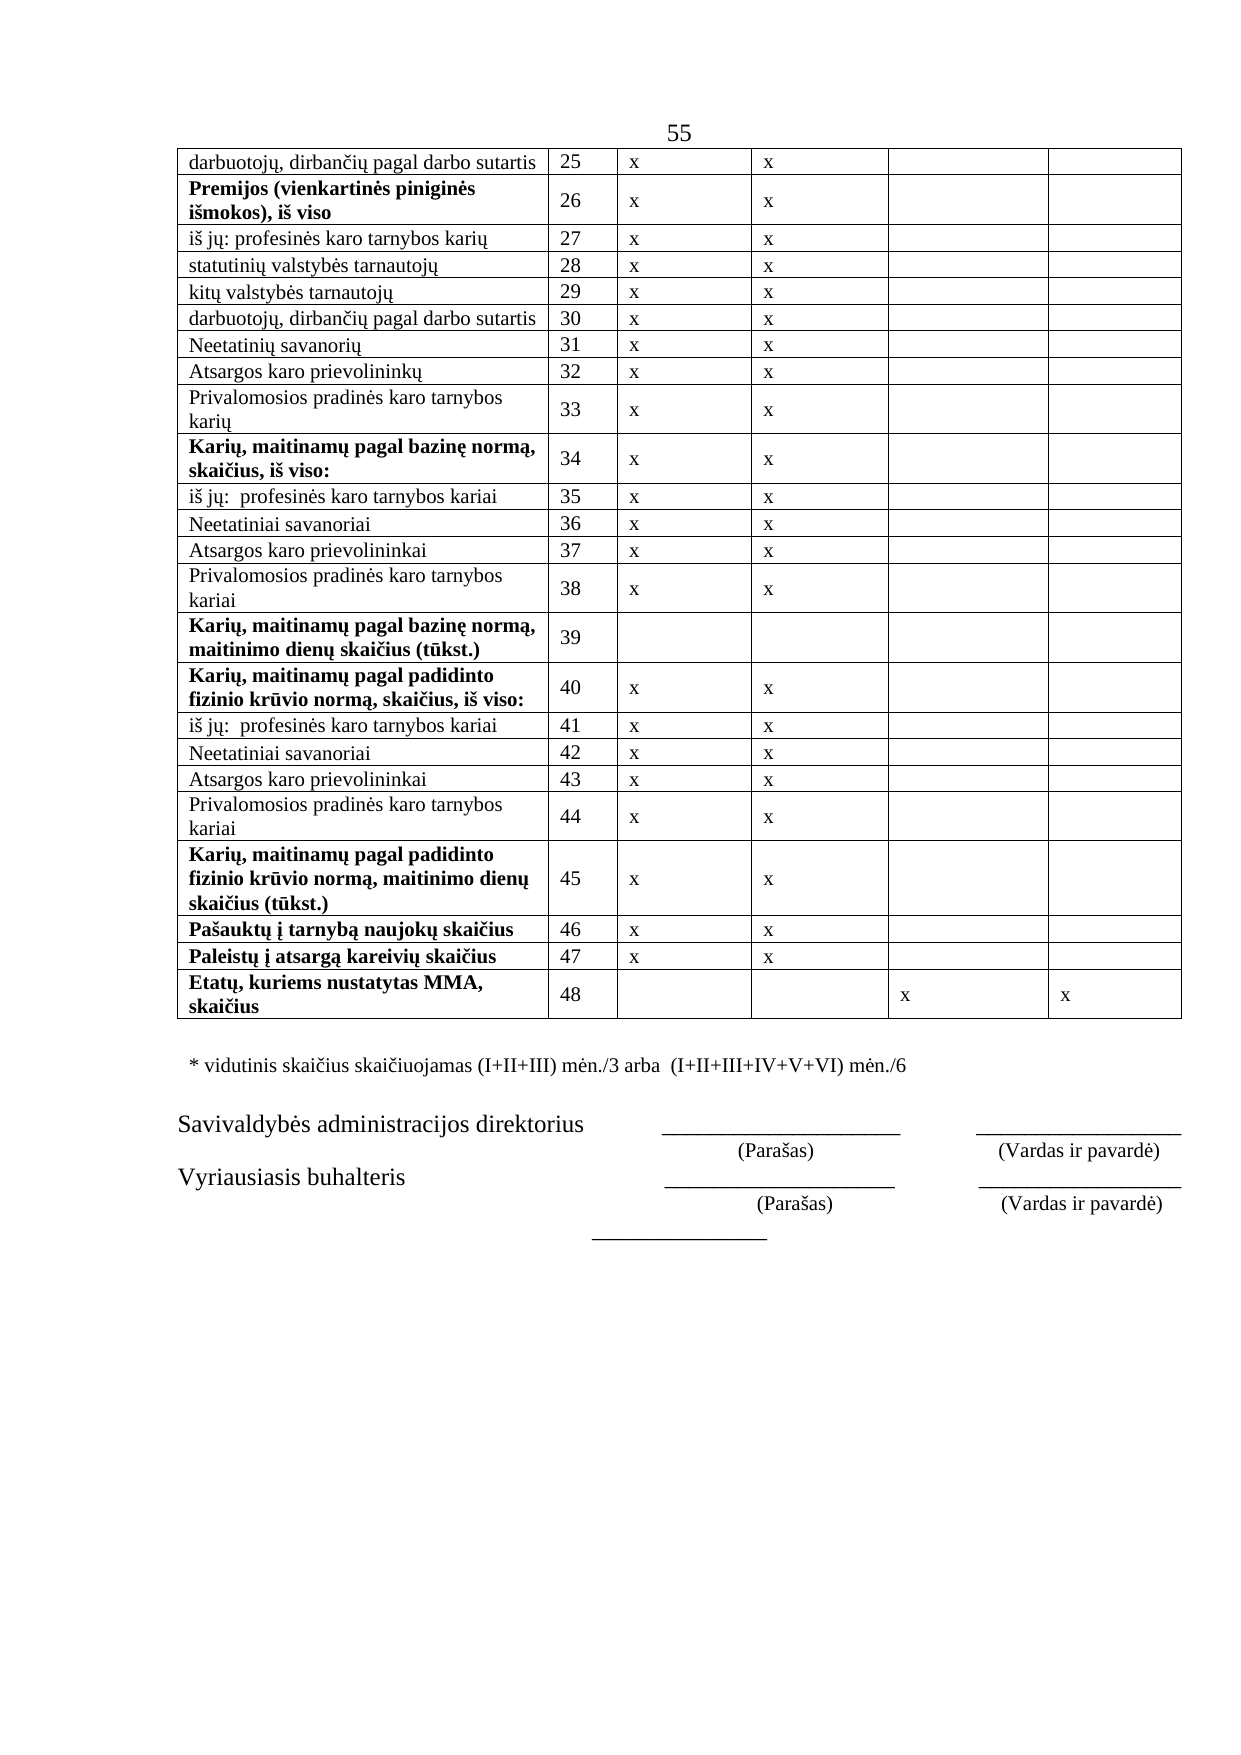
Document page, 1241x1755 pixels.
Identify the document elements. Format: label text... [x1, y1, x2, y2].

table_cell [889, 943, 1048, 968]
table_cell x [618, 225, 751, 251]
table_cell [752, 970, 888, 1018]
table_cell 48 [549, 970, 617, 1018]
table_cell darbuotojų, dirbančių pagal darbo sutartis [178, 149, 548, 174]
table_cell x [618, 484, 751, 509]
table_cell x [752, 792, 888, 840]
table_cell [889, 278, 1048, 304]
table_cell x [618, 766, 751, 791]
table_cell x [618, 305, 751, 330]
table_cell x [618, 537, 751, 562]
table_cell [1049, 149, 1181, 174]
table_cell [1049, 434, 1181, 483]
table_cell [889, 305, 1048, 330]
table_cell x [752, 175, 888, 224]
table_cell [1049, 331, 1181, 357]
table_cell x [618, 331, 751, 357]
text Vyriausiasis buhalteris [177, 1162, 1181, 1191]
table_cell [1049, 663, 1181, 712]
table_cell Neetatiniai savanoriai [178, 510, 548, 536]
table_cell Karių, maitinamų pagal bazinę normą, maitinimo dienų skaičius (tūkst.) [178, 613, 548, 662]
table_cell [889, 766, 1048, 791]
table_cell [889, 613, 1048, 662]
table_cell x [752, 713, 888, 738]
table_cell [889, 1019, 1049, 1049]
table_cell x [618, 916, 751, 942]
table_cell x [618, 278, 751, 304]
table_cell 38 [549, 564, 617, 612]
table_cell [1049, 792, 1181, 840]
table_cell [1049, 841, 1181, 915]
table_cell * vidutinis skaičius skaičiuojamas (I+II+III) mėn./3 arba (I+II+III+IV+V+VI) mėn./6 [177, 1049, 1181, 1080]
table_cell [1049, 943, 1181, 968]
table_cell [889, 434, 1048, 483]
table_cell x [752, 484, 888, 509]
table_cell x [752, 916, 888, 942]
table_cell Karių, maitinamų pagal bazinę normą, skaičius, iš viso: [178, 434, 548, 483]
table_cell [1049, 484, 1181, 509]
table_cell x [618, 252, 751, 277]
table_cell 31 [549, 331, 617, 357]
table_cell Premijos (vienkartinės piniginės išmokos), iš viso [178, 175, 548, 224]
table_cell [889, 841, 1048, 915]
table_cell x [618, 792, 751, 840]
table_cell 39 [549, 613, 617, 662]
table_cell x [752, 331, 888, 357]
table_cell [618, 1019, 752, 1049]
table_cell darbuotojų, dirbančių pagal darbo sutartis [178, 305, 548, 330]
table_cell iš jų: profesinės karo tarnybos kariai [178, 484, 548, 509]
table_cell [889, 225, 1048, 251]
table_cell [889, 564, 1048, 612]
table_cell x [752, 358, 888, 383]
text (Parašas) (Vardas ir pavardė) [177, 1191, 1181, 1214]
table_cell Atsargos karo prievolininkai [178, 766, 548, 791]
table_cell Neetatiniai savanoriai [178, 739, 548, 765]
table_cell [1049, 225, 1181, 251]
table_cell Etatų, kuriems nustatytas MMA, skaičius [178, 970, 548, 1018]
table_cell [889, 484, 1048, 509]
table_cell x [752, 510, 888, 536]
table_cell [1049, 713, 1181, 738]
table_cell 26 [549, 175, 617, 224]
table_cell x [618, 739, 751, 765]
table_cell 44 [549, 792, 617, 840]
table_cell 36 [549, 510, 617, 536]
table_cell [889, 916, 1048, 942]
table_cell Privalomosios pradinės karo tarnybos karių [178, 385, 548, 433]
table_cell x [618, 175, 751, 224]
table_cell x [618, 564, 751, 612]
table_cell x [618, 385, 751, 433]
table_cell [889, 358, 1048, 383]
table_cell x [618, 713, 751, 738]
table_cell 37 [549, 537, 617, 562]
table_cell x [752, 252, 888, 277]
table_cell 28 [549, 252, 617, 277]
table_cell Karių, maitinamų pagal padidinto fizinio krūvio normą, skaičius, iš viso: [178, 663, 548, 712]
table_cell x [752, 943, 888, 968]
text Savivaldybės administracijos direktorius [177, 1109, 1181, 1138]
table_cell x [752, 434, 888, 483]
table_cell 40 [549, 663, 617, 712]
table_cell [752, 613, 888, 662]
table_cell [1049, 537, 1181, 562]
table_cell x [752, 149, 888, 174]
table_cell Pašauktų į tarnybą naujokų skaičius [178, 916, 548, 942]
table_cell x [752, 766, 888, 791]
table_cell [1049, 564, 1181, 612]
table_cell 47 [549, 943, 617, 968]
text (Parašas) (Vardas ir pavardė) [177, 1138, 1181, 1162]
table_cell 25 [549, 149, 617, 174]
table_cell 30 [549, 305, 617, 330]
table_cell [1049, 510, 1181, 536]
table_cell 32 [549, 358, 617, 383]
table_cell [1049, 358, 1181, 383]
table_cell Paleistų į atsargą kareivių skaičius [178, 943, 548, 968]
table_cell [752, 1019, 889, 1049]
table_cell Privalomosios pradinės karo tarnybos kariai [178, 564, 548, 612]
table_cell x [752, 564, 888, 612]
table_cell Atsargos karo prievolininkų [178, 358, 548, 383]
table_cell x [618, 358, 751, 383]
table_cell 29 [549, 278, 617, 304]
table_cell 35 [549, 484, 617, 509]
table_cell [618, 613, 751, 662]
table_cell statutinių valstybės tarnautojų [178, 252, 548, 277]
table_cell 46 [549, 916, 617, 942]
table_cell 27 [549, 225, 617, 251]
table_cell 42 [549, 739, 617, 765]
table_cell [1049, 766, 1181, 791]
table_cell 45 [549, 841, 617, 915]
table_cell [889, 713, 1048, 738]
table_cell iš jų: profesinės karo tarnybos karių [178, 225, 548, 251]
table_cell [889, 149, 1048, 174]
table_cell x [752, 385, 888, 433]
table_cell 41 [549, 713, 617, 738]
table_cell [1049, 385, 1181, 433]
table_cell [1049, 739, 1181, 765]
table_cell [889, 331, 1048, 357]
table_cell [889, 252, 1048, 277]
table_cell [889, 537, 1048, 562]
table_cell x [618, 943, 751, 968]
table_cell [889, 385, 1048, 433]
table_cell [889, 792, 1048, 840]
table_cell x [752, 537, 888, 562]
table_cell [1049, 305, 1181, 330]
table_cell Neetatinių savanorių [178, 331, 548, 357]
table_cell [1049, 252, 1181, 277]
table_cell [889, 663, 1048, 712]
table_cell [549, 1019, 618, 1049]
table_cell 43 [549, 766, 617, 791]
table_cell 34 [549, 434, 617, 483]
table_cell kitų valstybės tarnautojų [178, 278, 548, 304]
table_cell [1049, 916, 1181, 942]
table_cell x [618, 149, 751, 174]
table_cell [1049, 175, 1181, 224]
table_cell [889, 175, 1048, 224]
table_cell x [1049, 970, 1181, 1018]
table_cell x [752, 278, 888, 304]
table_cell x [752, 663, 888, 712]
table_cell Privalomosios pradinės karo tarnybos kariai [178, 792, 548, 840]
table_cell x [618, 663, 751, 712]
table_cell [177, 1019, 549, 1049]
table_cell x [618, 434, 751, 483]
table_cell 33 [549, 385, 617, 433]
table_cell x [889, 970, 1048, 1018]
table_cell x [752, 739, 888, 765]
table_cell Karių, maitinamų pagal padidinto fizinio krūvio normą, maitinimo dienų skaičius (tūkst.) [178, 841, 548, 915]
table_cell x [752, 305, 888, 330]
table_cell iš jų: profesinės karo tarnybos kariai [178, 713, 548, 738]
table_cell x [618, 841, 751, 915]
table_cell x [618, 510, 751, 536]
table_cell [1049, 1019, 1181, 1049]
table_cell [618, 970, 751, 1018]
table_cell x [752, 841, 888, 915]
table_cell [889, 739, 1048, 765]
table_cell x [752, 225, 888, 251]
table_cell Atsargos karo prievolininkai [178, 537, 548, 562]
text ______________ [177, 1214, 1181, 1243]
table_cell [1049, 613, 1181, 662]
table_cell [889, 510, 1048, 536]
table_cell [1049, 278, 1181, 304]
